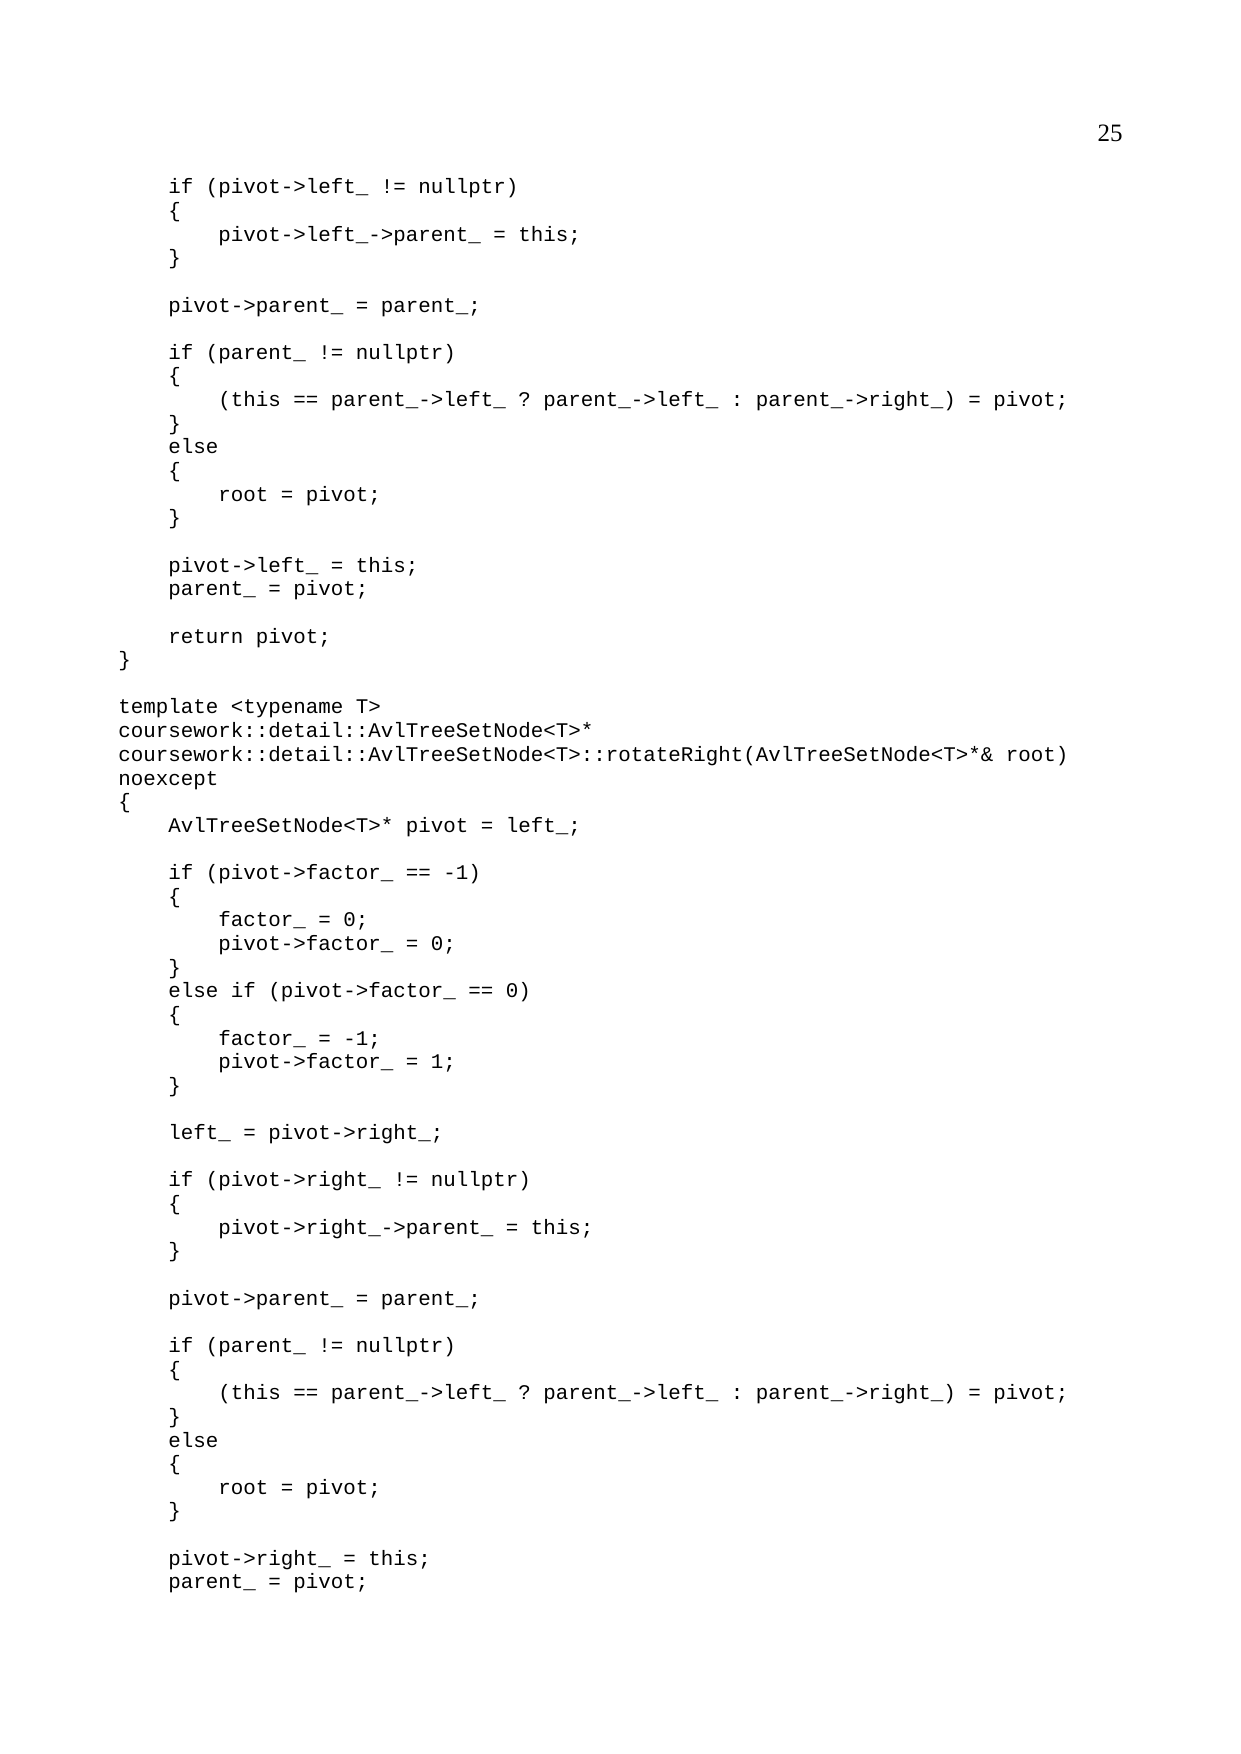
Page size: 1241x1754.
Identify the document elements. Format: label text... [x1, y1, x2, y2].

text if (pivot->left_ != nullptr) [118, 176, 1122, 200]
text } [118, 507, 1122, 531]
text { [118, 200, 1122, 224]
text root = pivot; [118, 1477, 1122, 1501]
text { [118, 366, 1122, 389]
text if (parent_ != nullptr) [118, 342, 1122, 366]
text { [118, 886, 1122, 909]
text (this == parent_->left_ ? parent_->left_ : parent_->right_) = pivot; [118, 1382, 1122, 1406]
text { [118, 1004, 1122, 1028]
text } [118, 247, 1122, 271]
text AvlTreeSetNode<T>* pivot = left_; [118, 815, 1122, 838]
text factor_ = 0; [118, 909, 1122, 933]
text template <typename T> [118, 697, 1122, 720]
text pivot->right_->parent_ = this; [118, 1217, 1122, 1240]
text pivot->right_ = this; [118, 1548, 1122, 1571]
text else [118, 436, 1122, 460]
text return pivot; [118, 626, 1122, 649]
text } [118, 1406, 1122, 1429]
text coursework::detail::AvlTreeSetNode<T>* coursework::detail::AvlTreeSetNode<T>::rotateRight(AvlTreeSetNode<T>*& root) noexcept [118, 720, 1122, 791]
text { [118, 1193, 1122, 1217]
text parent_ = pivot; [118, 1571, 1122, 1595]
text root = pivot; [118, 484, 1122, 507]
text if (parent_ != nullptr) [118, 1335, 1122, 1359]
text } [118, 957, 1122, 980]
text factor_ = -1; [118, 1028, 1122, 1051]
text { [118, 460, 1122, 484]
text if (pivot->factor_ == -1) [118, 862, 1122, 886]
text pivot->left_ = this; [118, 555, 1122, 578]
text } [118, 1501, 1122, 1524]
text { [118, 791, 1122, 815]
text (this == parent_->left_ ? parent_->left_ : parent_->right_) = pivot; [118, 389, 1122, 413]
text else [118, 1429, 1122, 1453]
text if (pivot->right_ != nullptr) [118, 1169, 1122, 1193]
text parent_ = pivot; [118, 578, 1122, 602]
text } [118, 649, 1122, 673]
text { [118, 1453, 1122, 1477]
text pivot->factor_ = 0; [118, 933, 1122, 957]
text } [118, 1240, 1122, 1264]
text pivot->left_->parent_ = this; [118, 224, 1122, 247]
text else if (pivot->factor_ == 0) [118, 980, 1122, 1004]
text } [118, 413, 1122, 436]
text pivot->factor_ = 1; [118, 1051, 1122, 1075]
text } [118, 1075, 1122, 1098]
text pivot->parent_ = parent_; [118, 1288, 1122, 1311]
text pivot->parent_ = parent_; [118, 294, 1122, 318]
text { [118, 1359, 1122, 1382]
text left_ = pivot->right_; [118, 1122, 1122, 1146]
